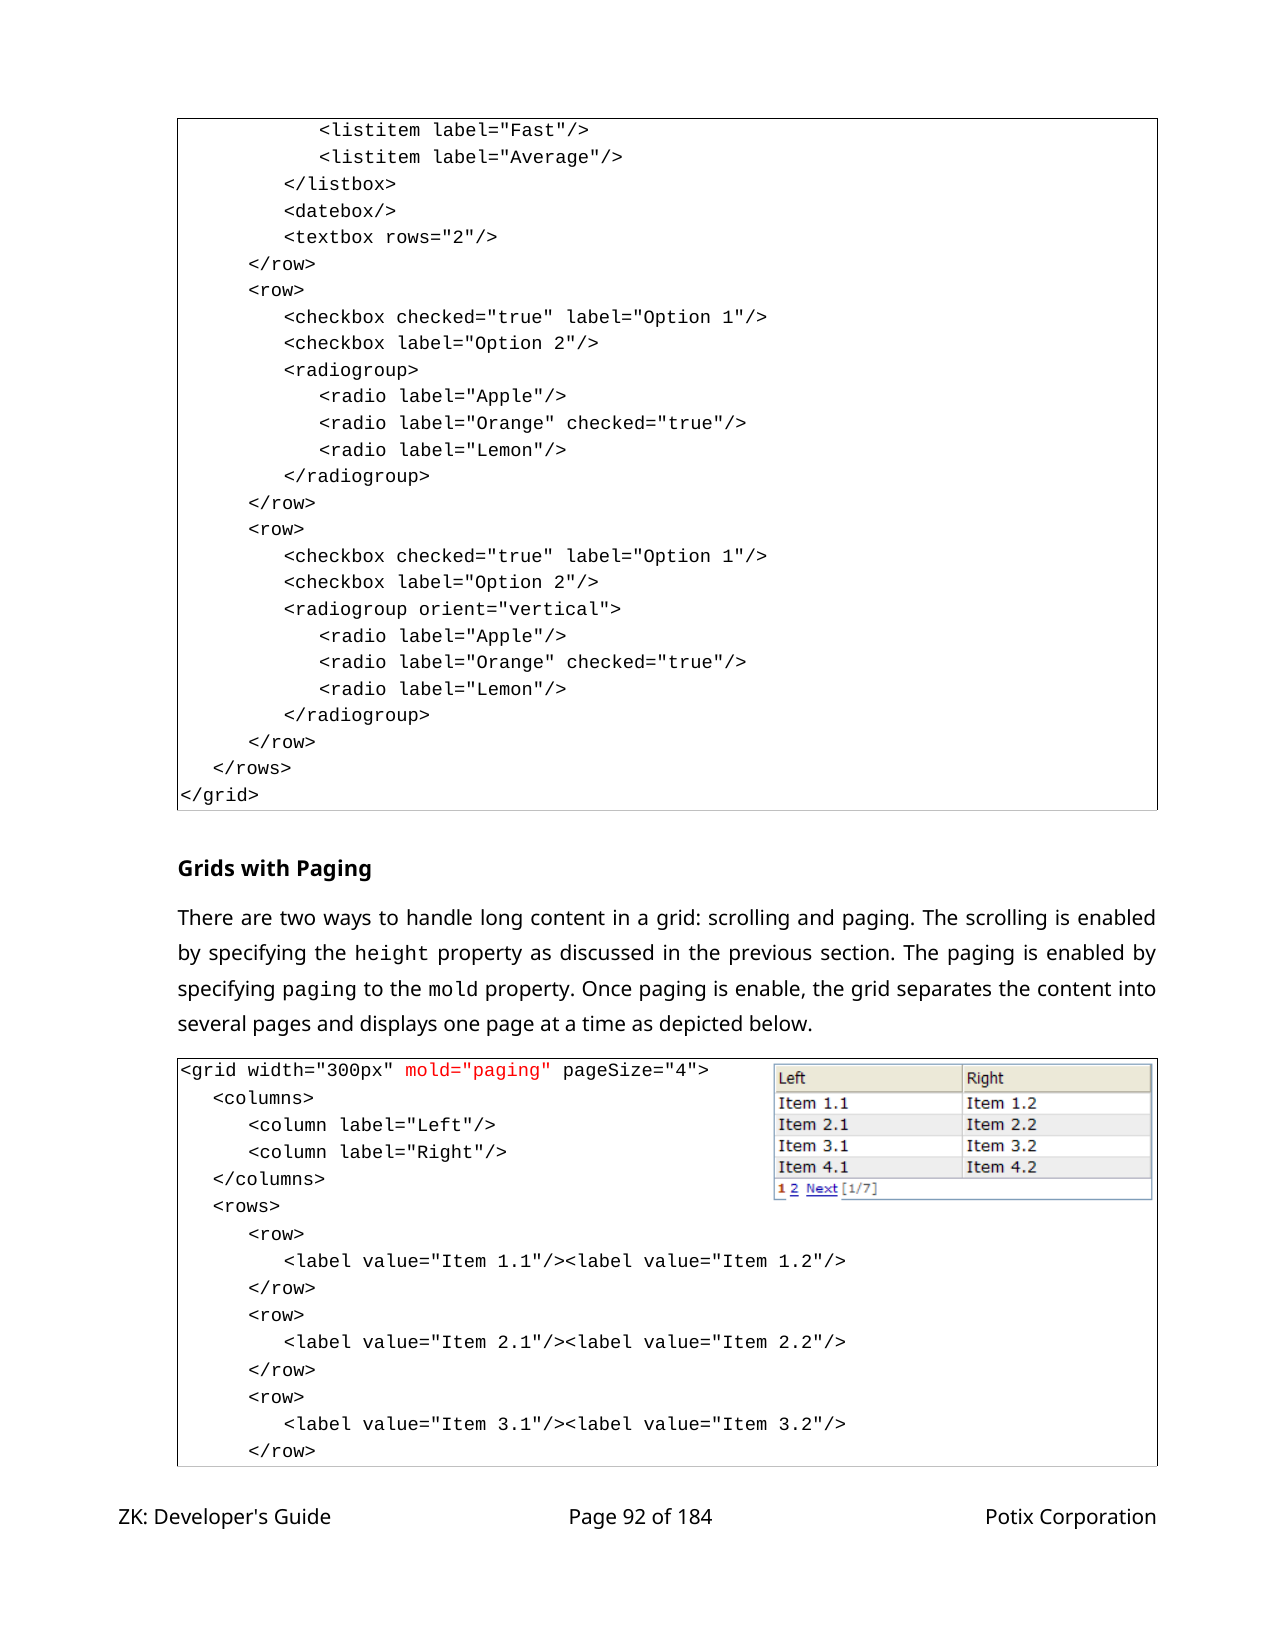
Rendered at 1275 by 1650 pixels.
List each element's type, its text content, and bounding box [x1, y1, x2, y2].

text </row> [178, 1276, 1157, 1300]
text <column label="Left"/> [178, 1113, 770, 1137]
text </columns> [178, 1167, 770, 1191]
text <label value="Item 2.1"/><label value="Item 2.2"/> [178, 1330, 1157, 1354]
text <row> [178, 1221, 1157, 1246]
subtitle Grids with Paging [177, 853, 1157, 883]
text There are two ways to handle long content in a grid: scrolling and paging. The scrolling is enabled by specifying the height property as discussed in the previous section. The paging is enabled by specifying paging to the mold property. Once paging is enable, the grid separates the content into several pages and displays one page at a time as depicted below. [177, 903, 1157, 1038]
text <columns> [178, 1086, 770, 1110]
text <row> [178, 1384, 1157, 1409]
text </row> [178, 1439, 1157, 1466]
text </listbox> <datebox/> <textbox rows="2"/> </row> <row> <checkbox checked="true" label="Option 1"/> <checkbox label="Option 2"/> <radiogroup> <radio label="Apple"/> <radio label="Orange" checked="true"/> <radio label="Lemon"/> </radiogroup> </row> <row> <checkbox checked="true" label="Option 1"/> <checkbox label="Option 2"/> <radiogroup orient="vertical"> <radio label="Apple"/> <radio label="Orange" checked="true"/> <radio label="Lemon"/> </radiogroup> </row> </rows> </grid> [178, 172, 1157, 810]
text <row> [178, 1303, 1157, 1327]
text <rows> [178, 1194, 1157, 1218]
text <listitem label="Fast"/> <listitem label="Average"/> [178, 119, 1157, 169]
picture [770, 1060, 1155, 1204]
text <column label="Right"/> [178, 1140, 770, 1164]
text <grid width="300px" mold="paging" pageSize="4"> [178, 1059, 1157, 1083]
text <label value="Item 1.1"/><label value="Item 1.2"/> [178, 1249, 1157, 1273]
text <label value="Item 3.1"/><label value="Item 3.2"/> [178, 1412, 1157, 1436]
text </row> [178, 1357, 1157, 1382]
